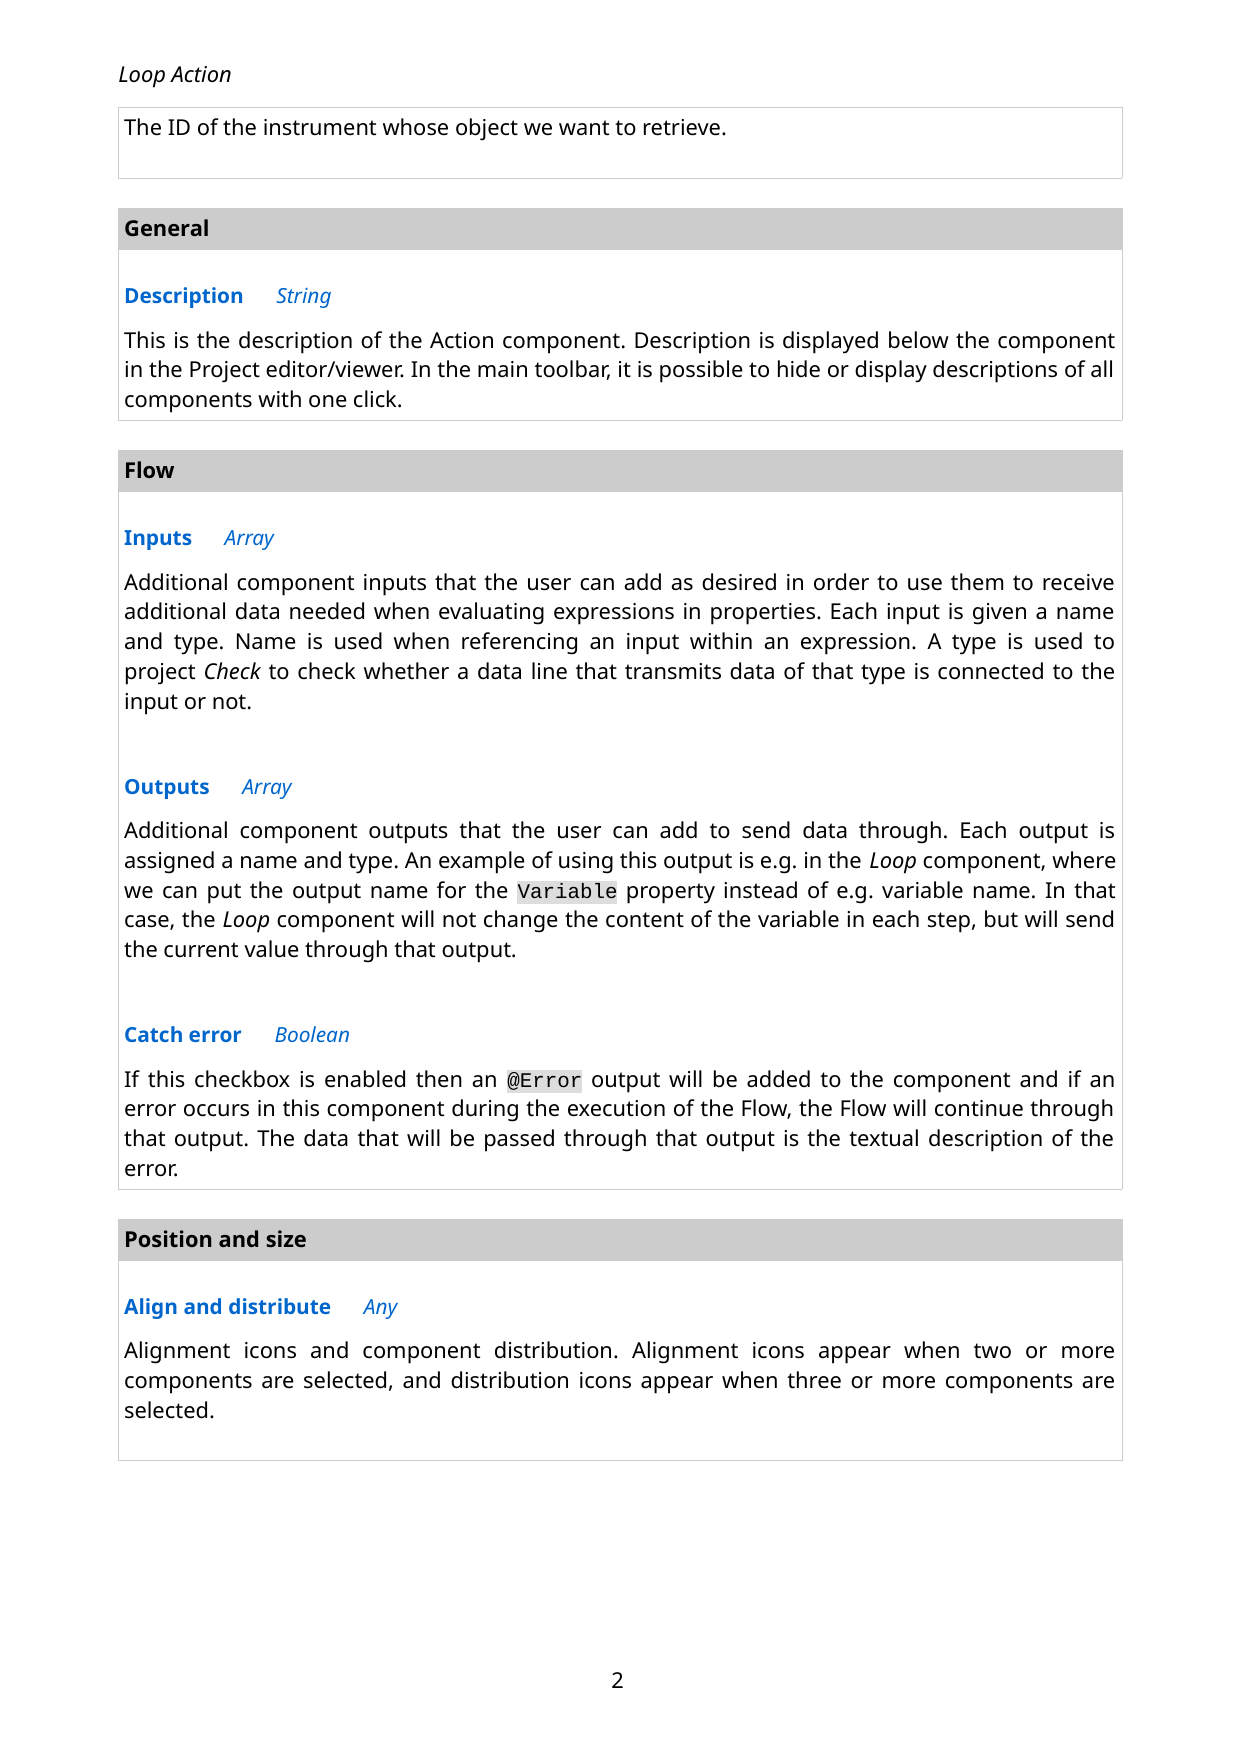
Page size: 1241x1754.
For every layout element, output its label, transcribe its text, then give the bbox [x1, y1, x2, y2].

table_cell Align and distribute Any Alignment icons and component distribution. Alignment icons appear when two or more components are selected, and distribution icons appear when three or more components are selected. [119, 1261, 1122, 1460]
table_header General [119, 209, 1122, 249]
table_cell The ID of the instrument whose object we want to retrieve. [119, 108, 1122, 178]
table_header Position and size [119, 1220, 1122, 1260]
table_header Flow [119, 451, 1122, 491]
table_cell Description String This is the description of the Action component. Description is displayed below the component in the Project editor/viewer. In the main toolbar, it is possible to hide or display descriptions of all components with one click. [119, 250, 1122, 420]
table_cell Inputs Array Additional component inputs that the user can add as desired in order to use them to receive additional data needed when evaluating expressions in properties. Each input is given a name and type. Name is used when referencing an input within an expression. A type is used to project Check to check whether a data line that transmits data of that type is connected to the input or not. Outputs Array Additional component outputs that the user can add to send data through. Each output is assigned a name and type. An example of using this output is e.g. in the Loop component, where we can put the output name for the Variable property instead of e.g. variable name. In that case, the Loop component will not change the content of the variable in each step, but will send the current value through that output. Catch error Boolean If this checkbox is enabled then an @Error output will be added to the component and if an error occurs in this component during the execution of the Flow, the Flow will continue through that output. The data that will be passed through that output is the textual description of the error. [119, 492, 1122, 1188]
